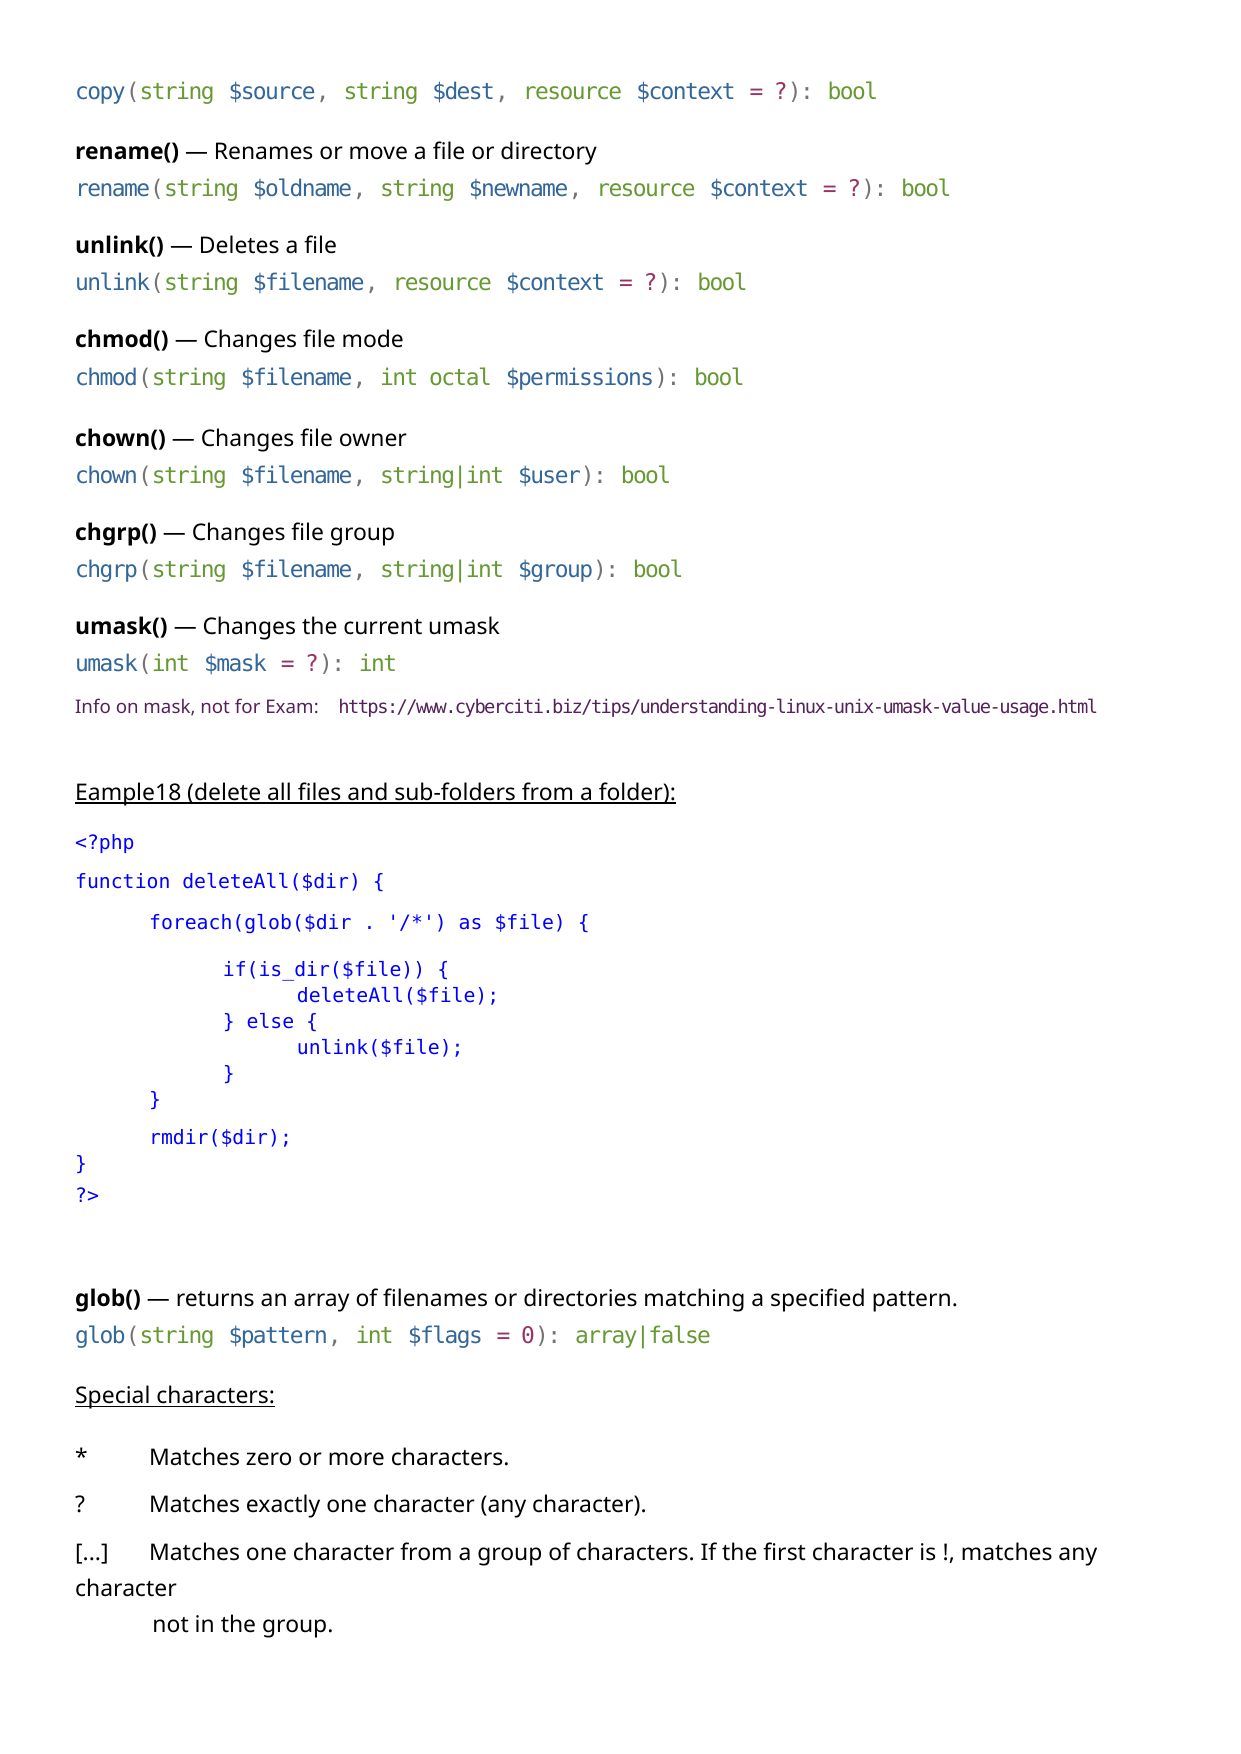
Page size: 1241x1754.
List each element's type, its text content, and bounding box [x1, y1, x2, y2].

text umask() — Changes the current umask [75, 610, 1166, 641]
text chgrp(string $filename, string|int $group): bool [75, 553, 1166, 583]
text if(is_dir($file)) { [75, 958, 1166, 981]
text } [75, 1062, 1166, 1085]
text chmod(string $filename, int octal $permissions): bool [75, 364, 1166, 391]
text rename() — Renames or move a file or directory [75, 135, 1166, 166]
text glob() — returns an array of filenames or directories matching a specified pattern. [75, 1282, 1166, 1313]
text Eample18 (delete all files and sub-folders from a folder): [75, 776, 1166, 807]
text chgrp() — Changes file group [75, 516, 1166, 547]
text rename(string $oldname, string $newname, resource $context = ?): bool [75, 172, 1166, 202]
text unlink(string $filename, resource $context = ?): bool [75, 266, 1166, 296]
text chown() — Changes file owner [75, 422, 1166, 453]
text chown(string $filename, string|int $user): bool [75, 459, 1166, 489]
text Info on mask, not for Exam: https://www.cyberciti.biz/tips/understanding-linux-unix-umask-value-usage.html [75, 689, 1166, 719]
text function deleteAll($dir) { [75, 863, 1166, 893]
text unlink($file); [75, 1036, 1166, 1059]
list not in the group. [75, 1608, 1166, 1639]
list [...] Matches one character from a group of characters. If the first character is !, matches any character [75, 1536, 1166, 1603]
text Special characters: [75, 1379, 1166, 1410]
text ?> [75, 1184, 1166, 1207]
text } else { [75, 1010, 1166, 1033]
text } [75, 1088, 1166, 1111]
text deleteAll($file); [75, 984, 1166, 1007]
text rmdir($dir); [75, 1126, 1166, 1149]
text chmod() — Changes file mode [75, 323, 1166, 354]
list ? Matches exactly one character (any character). [75, 1488, 1166, 1519]
text glob(string $pattern, int $flags = 0): array|false [75, 1319, 1166, 1349]
text copy(string $source, string $dest, resource $context = ?): bool [75, 75, 1166, 105]
text unlink() — Deletes a file [75, 229, 1166, 260]
list * Matches zero or more characters. [75, 1440, 1166, 1472]
text } [75, 1152, 1166, 1175]
text foreach(glob($dir . '/*') as $file) { [75, 911, 1166, 934]
text umask(int $mask = ?): int [75, 647, 1166, 677]
text <?php [75, 825, 1166, 854]
